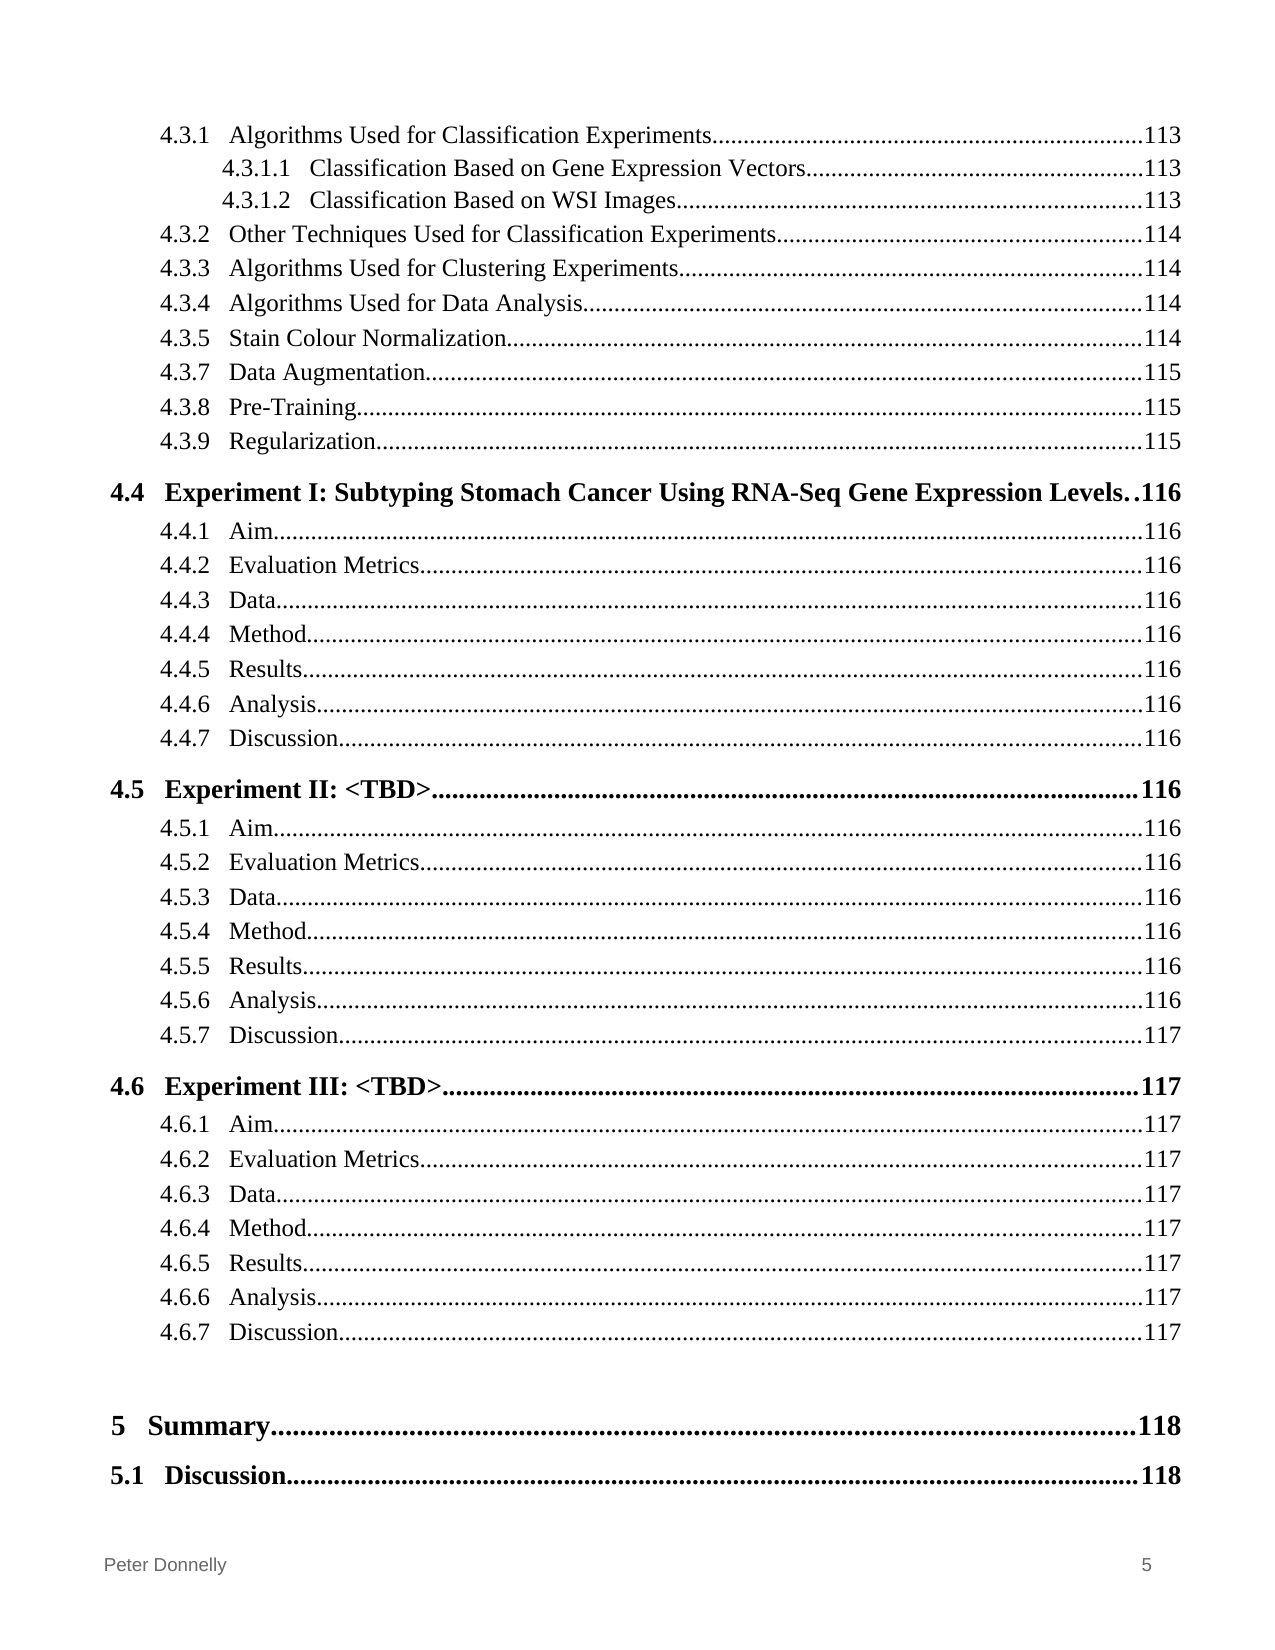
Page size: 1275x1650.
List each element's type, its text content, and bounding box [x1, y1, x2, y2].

text 4.5.5 Results 116 [154, 951, 1181, 980]
text 4.5.7 Discussion 117 [154, 1020, 1181, 1049]
text 4.3.4 Algorithms Used for Data Analysis 114 [154, 288, 1181, 317]
text 4.6.5 Results 117 [154, 1248, 1181, 1277]
text 4.3.2 Other Techniques Used for Classification Experiments 114 [154, 219, 1181, 248]
text 4.3.9 Regularization 115 [154, 426, 1181, 455]
text 4.5 Experiment II: <TBD> 116 [103, 773, 1181, 804]
text 4.6.7 Discussion 117 [154, 1317, 1181, 1346]
text 4.6.1 Aim 117 [154, 1109, 1181, 1138]
text 4.3.1.2 Classification Based on WSI Images 113 [216, 186, 1181, 214]
text 4.6.3 Data 117 [154, 1179, 1181, 1207]
text 4.6 Experiment III: <TBD> 117 [103, 1069, 1181, 1101]
text 4.5.4 Method 116 [154, 916, 1181, 945]
text 4.4 Experiment I: Subtyping Stomach Cancer Using RNA-Seq Gene Expression Levels 116 [103, 476, 1181, 507]
text 5.1 Discussion 118 [103, 1459, 1181, 1490]
text 4.5.1 Aim 116 [154, 813, 1181, 841]
text 4.5.6 Analysis 116 [154, 986, 1181, 1014]
text 4.4.2 Evaluation Metrics 116 [154, 550, 1181, 579]
text 4.4.5 Results 116 [154, 654, 1181, 683]
text 4.4.3 Data 116 [154, 585, 1181, 614]
text 4.6.2 Evaluation Metrics 117 [154, 1144, 1181, 1173]
text 4.3.1 Algorithms Used for Classification Experiments 113 [154, 120, 1181, 148]
text 4.5.3 Data 116 [154, 882, 1181, 911]
text 4.3.3 Algorithms Used for Clustering Experiments 114 [154, 253, 1181, 282]
text 4.3.8 Pre-Training 115 [154, 392, 1181, 421]
text 4.4.4 Method 116 [154, 619, 1181, 648]
text 4.3.5 Stain Colour Normalization 114 [154, 323, 1181, 351]
text 4.4.7 Discussion 116 [154, 723, 1181, 752]
text 4.5.2 Evaluation Metrics 116 [154, 847, 1181, 876]
text 4.3.7 Data Augmentation 115 [154, 357, 1181, 386]
text 4.4.6 Analysis 116 [154, 689, 1181, 717]
text 4.3.1.1 Classification Based on Gene Expression Vectors 113 [216, 153, 1181, 182]
text 4.4.1 Aim 116 [154, 516, 1181, 544]
text 4.6.4 Method 117 [154, 1213, 1181, 1242]
text 4.6.6 Analysis 117 [154, 1282, 1181, 1311]
text 5 Summary 118 [103, 1408, 1181, 1441]
